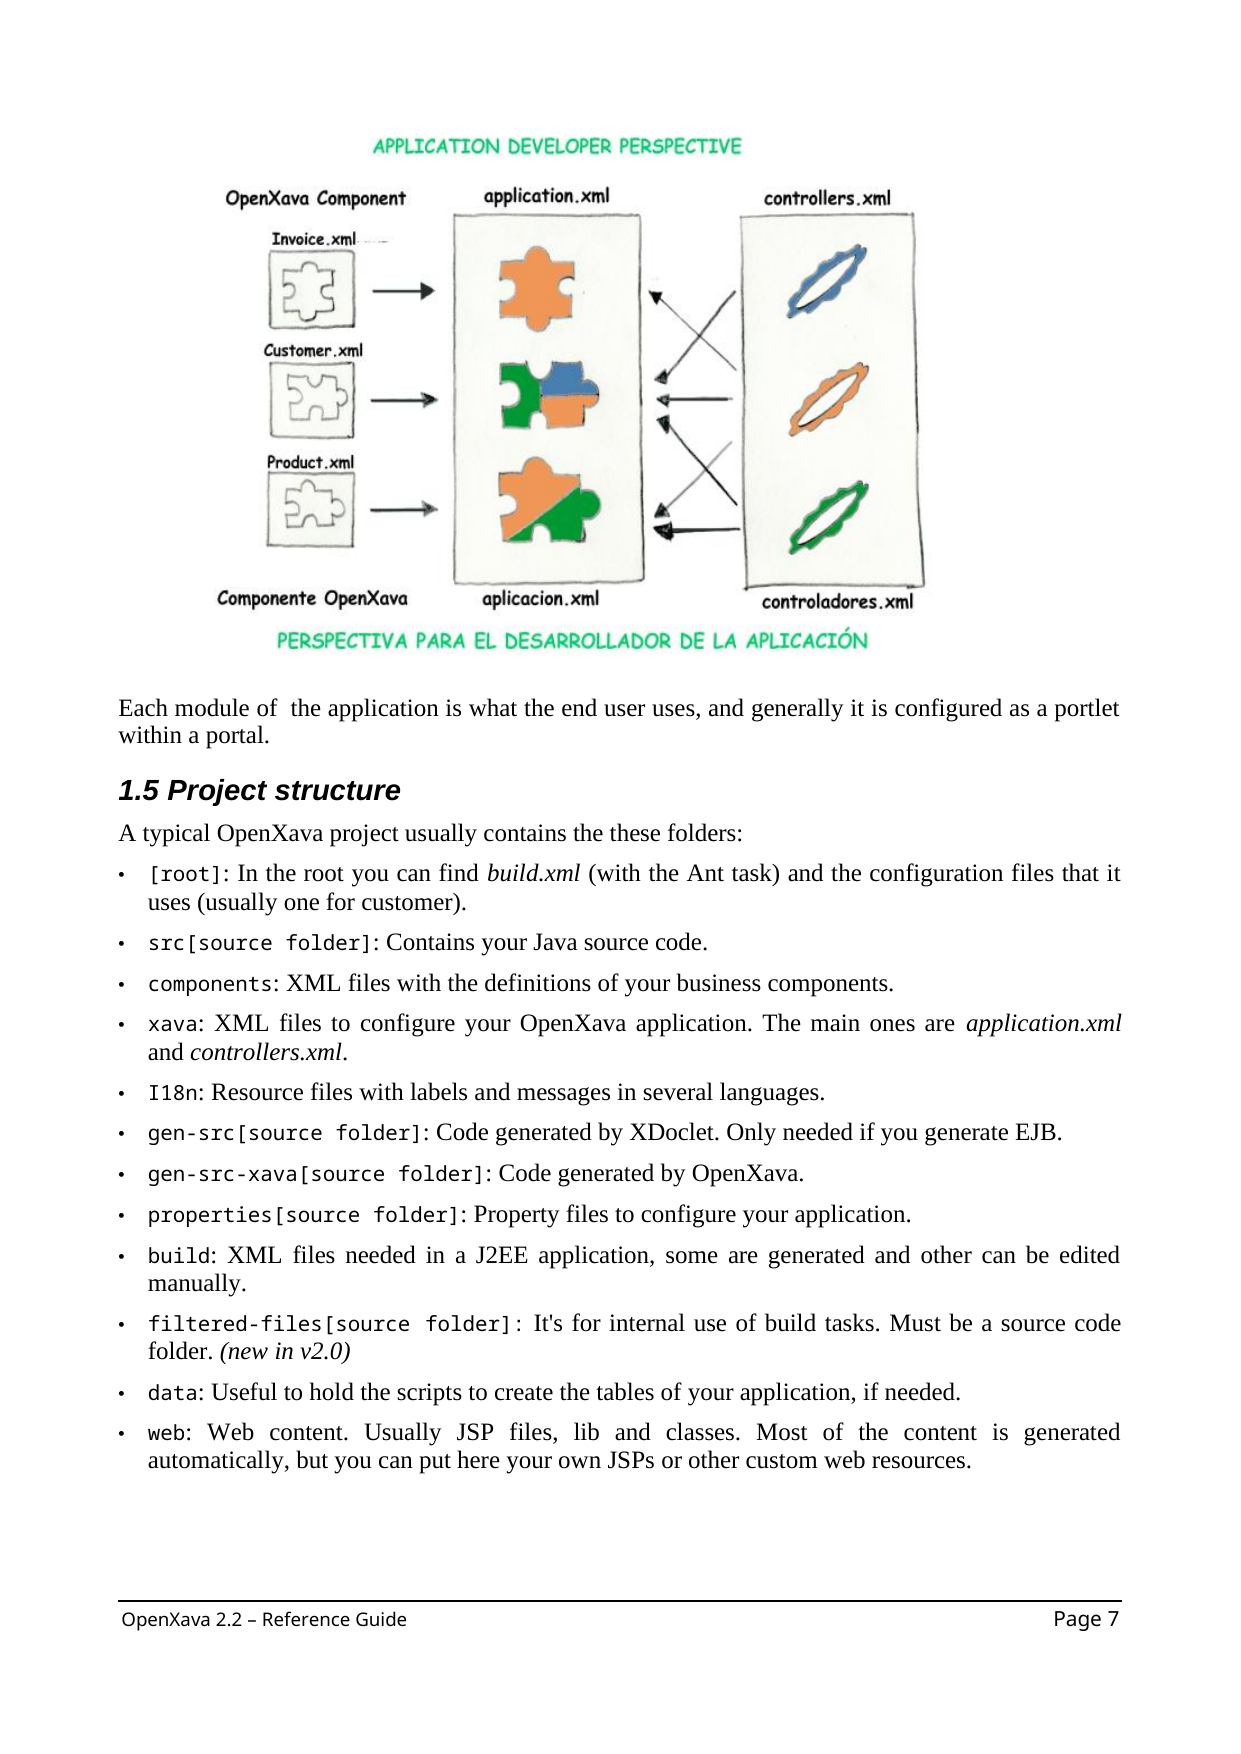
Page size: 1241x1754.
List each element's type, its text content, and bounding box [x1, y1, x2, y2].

list filtered-files[source folder]: It's for internal use of build tasks. Must be a source code folder. (new in v2.0) [118, 1309, 1122, 1365]
list xava: XML files to configure your OpenXava application. The main ones are application.xml and controllers.xml. [118, 1009, 1122, 1065]
list build: XML files needed in a J2EE application, some are generated and other can be edited manually. [118, 1241, 1122, 1297]
text Each module of the application is what the end user uses, and generally it is configured as a portlet within a portal. [118, 694, 1122, 749]
subtitle Project structure [118, 774, 1122, 807]
picture [205, 118, 991, 654]
list components: XML files with the definitions of your business components. [118, 969, 1122, 997]
list [root]: In the root you can find build.xml (with the Ant task) and the configuration files that it uses (usually one for customer). [118, 859, 1122, 915]
list data: Useful to hold the scripts to create the tables of your application, if needed. [118, 1378, 1122, 1406]
list properties[source folder]: Property files to configure your application. [118, 1200, 1122, 1228]
list src[source folder]: Contains your Java source code. [118, 928, 1122, 956]
text A typical OpenXava project usually contains the these folders: [118, 819, 1122, 847]
list gen-src-xava[source folder]: Code generated by OpenXava. [118, 1159, 1122, 1187]
list web: Web content. Usually JSP files, lib and classes. Most of the content is generated automatically, but you can put here your own JSPs or other custom web resources. [118, 1418, 1122, 1474]
list I18n: Resource files with labels and messages in several languages. [118, 1078, 1122, 1106]
list gen-src[source folder]: Code generated by XDoclet. Only needed if you generate EJB. [118, 1118, 1122, 1147]
